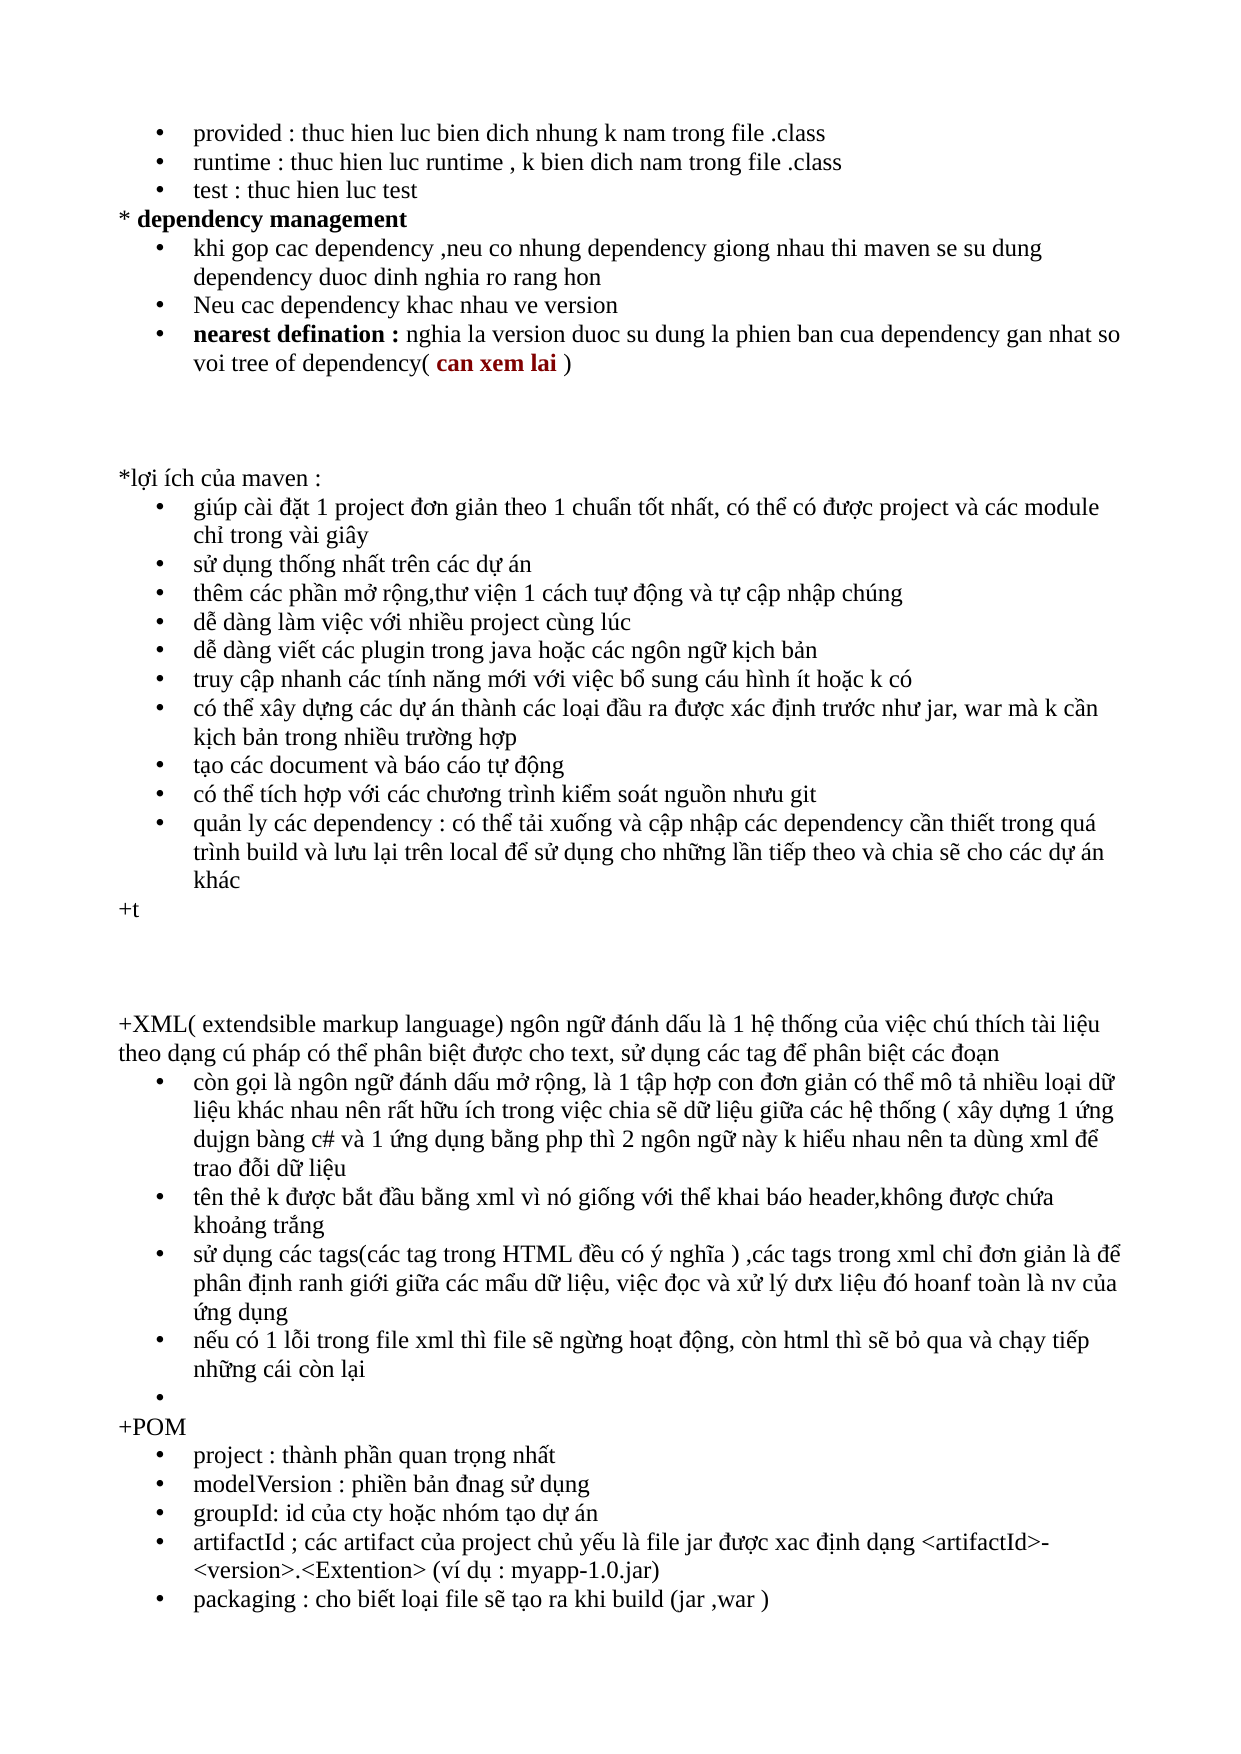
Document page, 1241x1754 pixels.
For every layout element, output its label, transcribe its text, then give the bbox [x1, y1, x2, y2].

list truy cập nhanh các tính năng mới với việc bổ sung cáu hình ít hoặc k có [156, 664, 1122, 693]
text * dependency management [118, 204, 1122, 233]
list khi gop cac dependency ,neu co nhung dependency giong nhau thi maven se su dung dependency duoc dinh nghia ro rang hon [156, 233, 1122, 291]
list dễ dàng làm việc với nhiều project cùng lúc [156, 607, 1122, 636]
list có thể tích hợp với các chương trình kiểm soát nguồn nhưu git [156, 779, 1122, 808]
list runtime : thuc hien luc runtime , k bien dich nam trong file .class [156, 147, 1122, 176]
list nearest defination : nghia la version duoc su dung la phien ban cua dependency gan nhat so voi tree of dependency( can xem lai ) [156, 319, 1122, 377]
list quản ly các dependency : có thể tải xuống và cập nhập các dependency cần thiết trong quá trình build và lưu lại trên local để sử dụng cho những lần tiếp theo và chia sẽ cho các dự án khác [156, 808, 1122, 894]
list sử dụng các tags(các tag trong HTML đều có ý nghĩa ) ,các tags trong xml chỉ đơn giản là để phân định ranh giới giữa các mẩu dữ liệu, việc đọc và xử lý dưx liệu đó hoanf toàn là nv của ứng dụng [156, 1239, 1122, 1326]
list modelVersion : phiền bản đnag sử dụng [156, 1469, 1122, 1498]
text *lợi ích của maven : [118, 463, 1122, 492]
list Neu cac dependency khac nhau ve version [156, 291, 1122, 319]
list artifactId ; các artifact của project chủ yếu là file jar được xac định dạng <artifactId>-<version>.<Extention> (ví dụ : myapp-1.0.jar) [156, 1527, 1122, 1584]
list còn gọi là ngôn ngữ đánh dấu mở rộng, là 1 tập hợp con đơn giản có thể mô tả nhiều loại dữ liệu khác nhau nên rất hữu ích trong việc chia sẽ dữ liệu giữa các hệ thống ( xây dựng 1 ứng dujgn bàng c# và 1 ứng dụng bằng php thì 2 ngôn ngữ này k hiểu nhau nên ta dùng xml để trao đỗi dữ liệu [156, 1067, 1122, 1182]
list thêm các phần mở rộng,thư viện 1 cách tuự động và tự cập nhập chúng [156, 578, 1122, 607]
list dễ dàng viết các plugin trong java hoặc các ngôn ngữ kịch bản [156, 636, 1122, 664]
list tên thẻ k được bắt đầu bằng xml vì nó giống với thể khai báo header,không được chứa khoảng trắng [156, 1182, 1122, 1239]
list giúp cài đặt 1 project đơn giản theo 1 chuẩn tốt nhất, có thể có được project và các module chỉ trong vài giây [156, 492, 1122, 549]
text +XML( extendsible markup language) ngôn ngữ đánh dấu là 1 hệ thống của việc chú thích tài liệu theo dạng cú pháp có thể phân biệt được cho text, sử dụng các tag để phân biệt các đoạn [118, 1009, 1122, 1067]
text +t [118, 894, 1122, 923]
list groupId: id của cty hoặc nhóm tạo dự án [156, 1498, 1122, 1527]
list provided : thuc hien luc bien dich nhung k nam trong file .class [156, 118, 1122, 147]
list có thể xây dựng các dự án thành các loại đầu ra được xác định trước như jar, war mà k cần kịch bản trong nhiều trường hợp [156, 693, 1122, 751]
list tạo các document và báo cáo tự động [156, 751, 1122, 779]
list nếu có 1 lỗi trong file xml thì file sẽ ngừng hoạt động, còn html thì sẽ bỏ qua và chạy tiếp những cái còn lại [156, 1326, 1122, 1383]
text +POM [118, 1412, 1122, 1441]
list packaging : cho biết loại file sẽ tạo ra khi build (jar ,war ) [156, 1584, 1122, 1613]
list project : thành phần quan trọng nhất [156, 1441, 1122, 1469]
list sử dụng thống nhất trên các dự án [156, 549, 1122, 578]
list test : thuc hien luc test [156, 176, 1122, 204]
